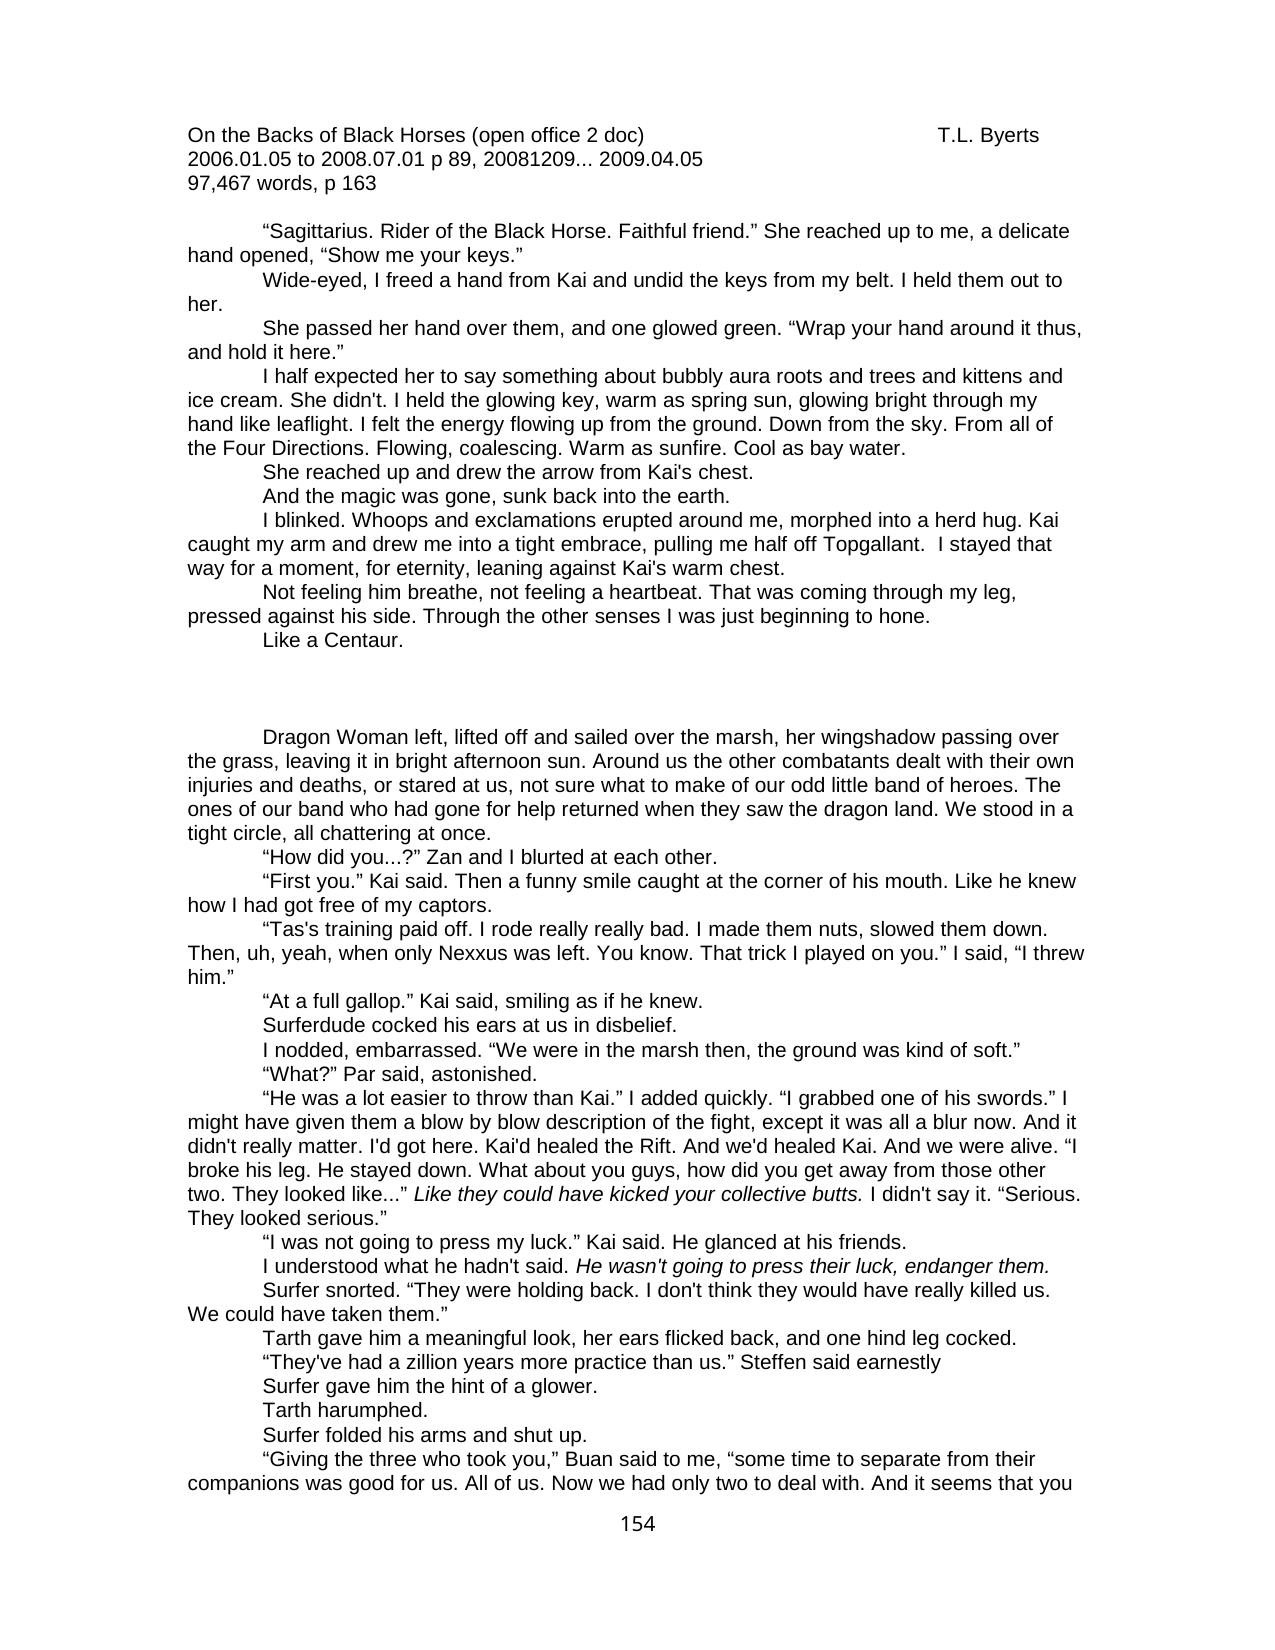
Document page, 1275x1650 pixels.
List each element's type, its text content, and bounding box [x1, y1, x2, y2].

text “Sagittarius. Rider of the Black Horse. Faithful friend.” She reached up to me, a delicate hand opened, “Show me your keys.” [187, 219, 1087, 267]
text Surferdude cocked his ears at us in disbelief. [187, 1013, 1087, 1037]
text Dragon Woman left, lifted off and sailed over the marsh, her wingshadow passing over the grass, leaving it in bright afternoon sun. Around us the other combatants dealt with their own injuries and deaths, or stared at us, not sure what to make of our odd little band of heroes. The ones of our band who had gone for help returned when they saw the dragon land. We stood in a tight circle, all chattering at once. [187, 725, 1087, 845]
text Surfer folded his arms and shut up. [187, 1422, 1087, 1447]
text “How did you...?” Zan and I blurted at each other. [187, 845, 1087, 869]
text Surfer snorted. “They were holding back. I don't think they would have really killed us. We could have taken them.” [187, 1278, 1087, 1326]
text Not feeling him breathe, not feeling a heartbeat. That was coming through my leg, pressed against his side. Through the other senses I was just beginning to hone. [187, 580, 1087, 628]
text And the magic was gone, sunk back into the earth. [187, 484, 1087, 508]
text “At a full gallop.” Kai said, smiling as if he knew. [187, 989, 1087, 1013]
text “Giving the three who took you,” Buan said to me, “some time to separate from their companions was good for us. All of us. Now we had only two to deal with. And it seems that you [187, 1447, 1087, 1495]
text “Tas's training paid off. I rode really really bad. I made them nuts, slowed them down. Then, uh, yeah, when only Nexxus was left. You know. That trick I played on you.” I said, “I threw him.” [187, 917, 1087, 989]
text “What?” Par said, astonished. [187, 1062, 1087, 1086]
text I understood what he hadn't said. He wasn't going to press their luck, endanger them. [187, 1254, 1087, 1278]
text I nodded, embarrassed. “We were in the marsh then, the ground was kind of soft.” [187, 1037, 1087, 1062]
text I blinked. Whoops and exclamations erupted around me, morphed into a herd hug. Kai caught my arm and drew me into a tight embrace, pulling me half off Topgallant. I stayed that way for a moment, for eternity, leaning against Kai's warm chest. [187, 508, 1087, 580]
text She reached up and drew the arrow from Kai's chest. [187, 460, 1087, 484]
text “They've had a zillion years more practice than us.” Steffen said earnestly [187, 1350, 1087, 1374]
text “I was not going to press my luck.” Kai said. He glanced at his friends. [187, 1230, 1087, 1254]
text “He was a lot easier to throw than Kai.” I added quickly. “I grabbed one of his swords.” I might have given them a blow by blow description of the fight, except it was all a blur now. And it didn't really matter. I'd got here. Kai'd healed the Rift. And we'd healed Kai. And we were alive. “I broke his leg. He stayed down. What about you guys, how did you get away from those other two. They looked like...” Like they could have kicked your collective butts. I didn't say it. “Serious. They looked serious.” [187, 1086, 1087, 1230]
text Like a Centaur. [187, 628, 1087, 652]
text She passed her hand over them, and one glowed green. “Wrap your hand around it thus, and hold it here.” [187, 316, 1087, 364]
text Tarth harumphed. [187, 1398, 1087, 1422]
text I half expected her to say something about bubbly aura roots and trees and kittens and ice cream. She didn't. I held the glowing key, warm as spring sun, glowing bright through my hand like leaflight. I felt the energy flowing up from the ground. Down from the sky. From all of the Four Directions. Flowing, coalescing. Warm as sunfire. Cool as bay water. [187, 364, 1087, 460]
text Tarth gave him a meaningful look, her ears flicked back, and one hind leg cocked. [187, 1326, 1087, 1350]
text Wide-eyed, I freed a hand from Kai and undid the keys from my belt. I held them out to her. [187, 267, 1087, 316]
text “First you.” Kai said. Then a funny smile caught at the corner of his mouth. Like he knew how I had got free of my captors. [187, 869, 1087, 917]
text Surfer gave him the hint of a glower. [187, 1374, 1087, 1398]
